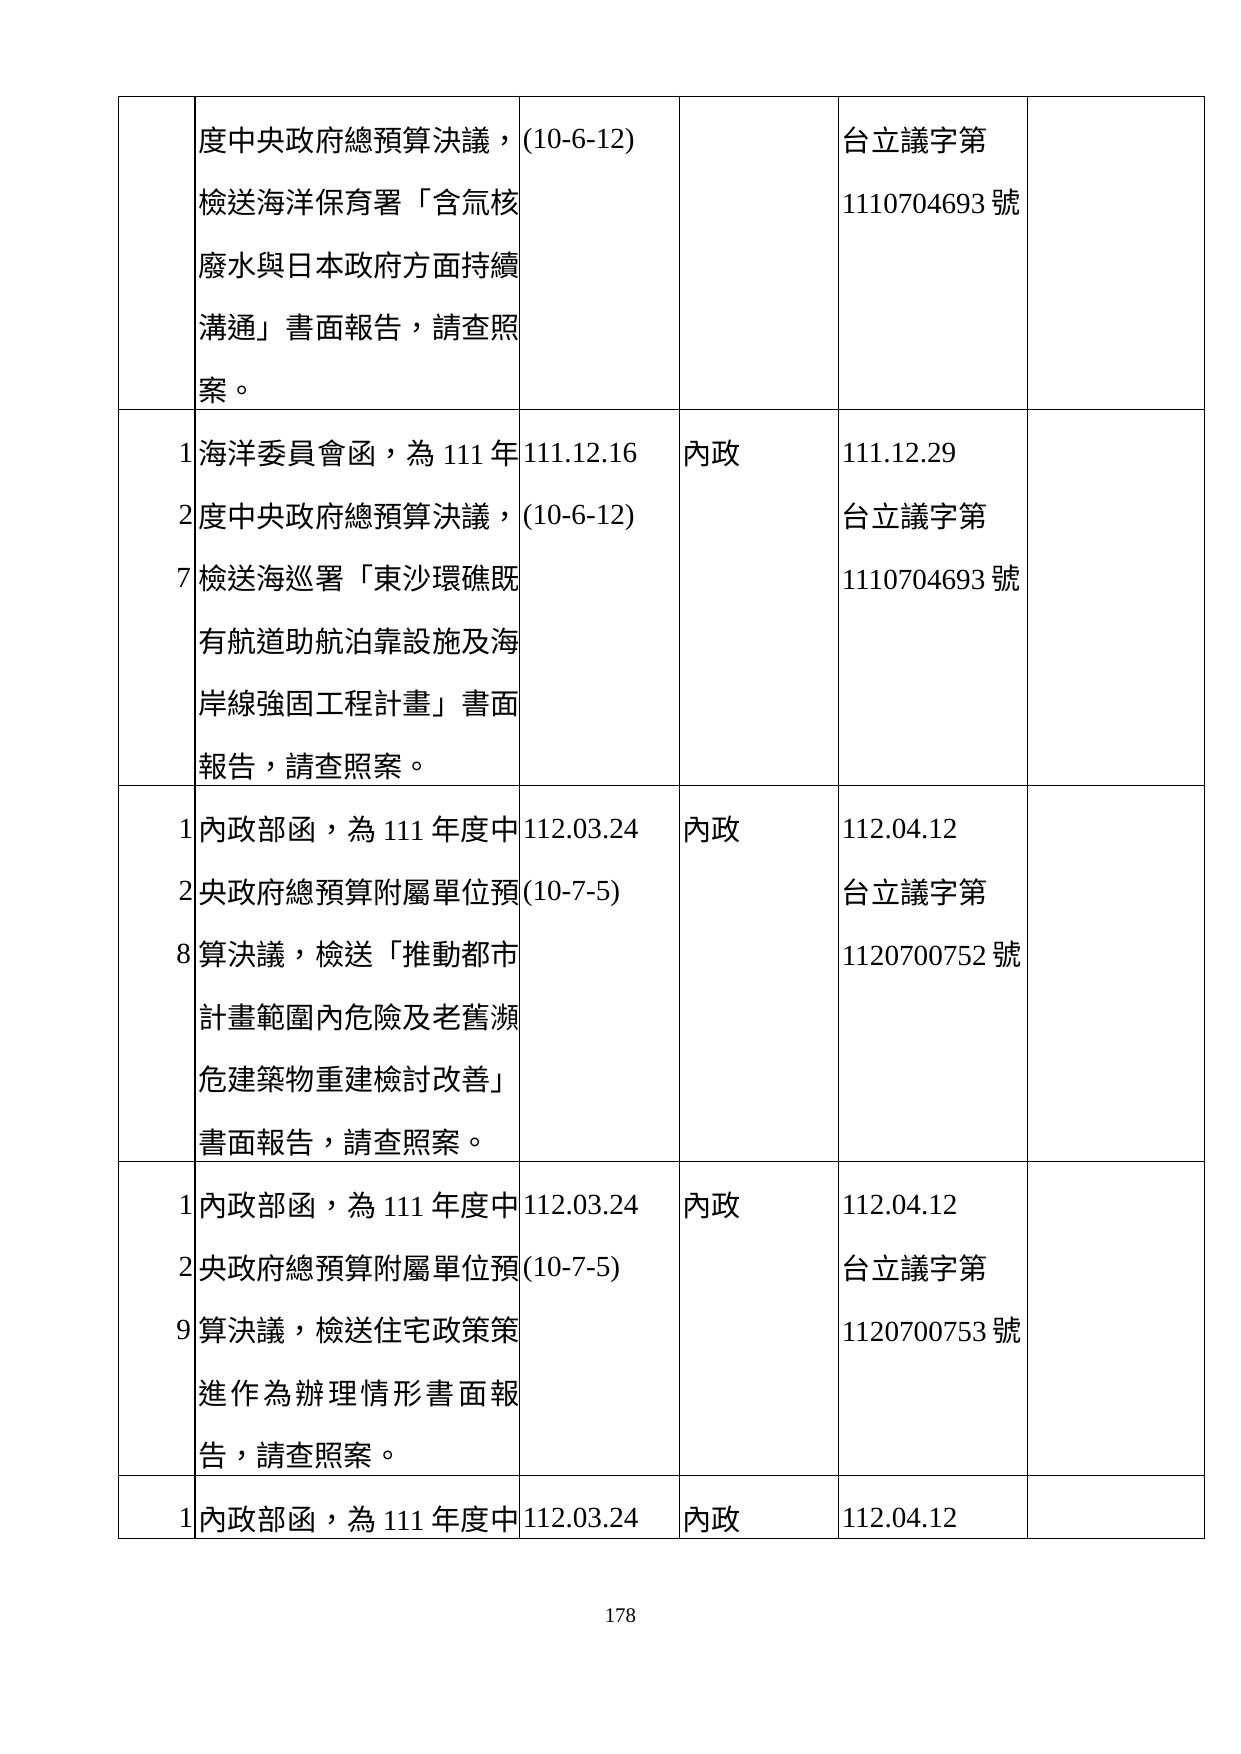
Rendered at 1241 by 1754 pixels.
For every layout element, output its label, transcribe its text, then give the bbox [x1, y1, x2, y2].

table_cell 內政 [680, 786, 838, 1161]
table_cell 內政部函，為111年度中央政府總預算附屬單位預算決議，檢送「推動都市計畫範圍內危險及老舊瀕危建築物重建檢討改善」書面報告，請查照案。 [196, 786, 519, 1161]
table_cell 111.12.29 台立議字第1110704693號 [839, 410, 1027, 785]
table_cell 112.03.24 [520, 1476, 679, 1538]
table_cell [1028, 410, 1204, 785]
table_cell 內政部函，為111年度中 [196, 1476, 519, 1538]
table_cell [119, 97, 194, 409]
table_cell 內政部函，為111年度中央政府總預算附屬單位預算決議，檢送住宅政策策進作為辦理情形書面報告，請查照案。 [196, 1162, 519, 1475]
table_cell 112.03.24 (10-7-5) [520, 786, 679, 1161]
table_cell [119, 1476, 194, 1538]
table_cell 台立議字第1110704693號 [839, 97, 1027, 409]
table_cell 112.04.12 台立議字第1120700752號 [839, 786, 1027, 1161]
table_cell [680, 97, 838, 409]
table_cell [119, 410, 194, 785]
table_cell [1028, 1162, 1204, 1475]
table_cell 111.12.16 (10-6-12) [520, 410, 679, 785]
table_cell [119, 786, 194, 1161]
table_cell 海洋委員會函，為111年度中央政府總預算決議，檢送海巡署「東沙環礁既有航道助航泊靠設施及海岸線強固工程計畫」書面報告，請查照案。 [196, 410, 519, 785]
table_cell (10-6-12) [520, 97, 679, 409]
table_cell 112.03.24 (10-7-5) [520, 1162, 679, 1475]
table_cell [1028, 1476, 1204, 1538]
table_cell 內政 [680, 1476, 838, 1538]
table_cell 112.04.12 [839, 1476, 1027, 1538]
table_cell [1028, 786, 1204, 1161]
table_cell 112.04.12 台立議字第1120700753號 [839, 1162, 1027, 1475]
table_cell [119, 1162, 194, 1475]
table_cell 內政 [680, 1162, 838, 1475]
table_cell 內政 [680, 410, 838, 785]
table_cell 度中央政府總預算決議，檢送海洋保育署「含氚核廢水與日本政府方面持續溝通」書面報告，請查照案。 [196, 97, 519, 409]
table_cell [1028, 97, 1204, 409]
